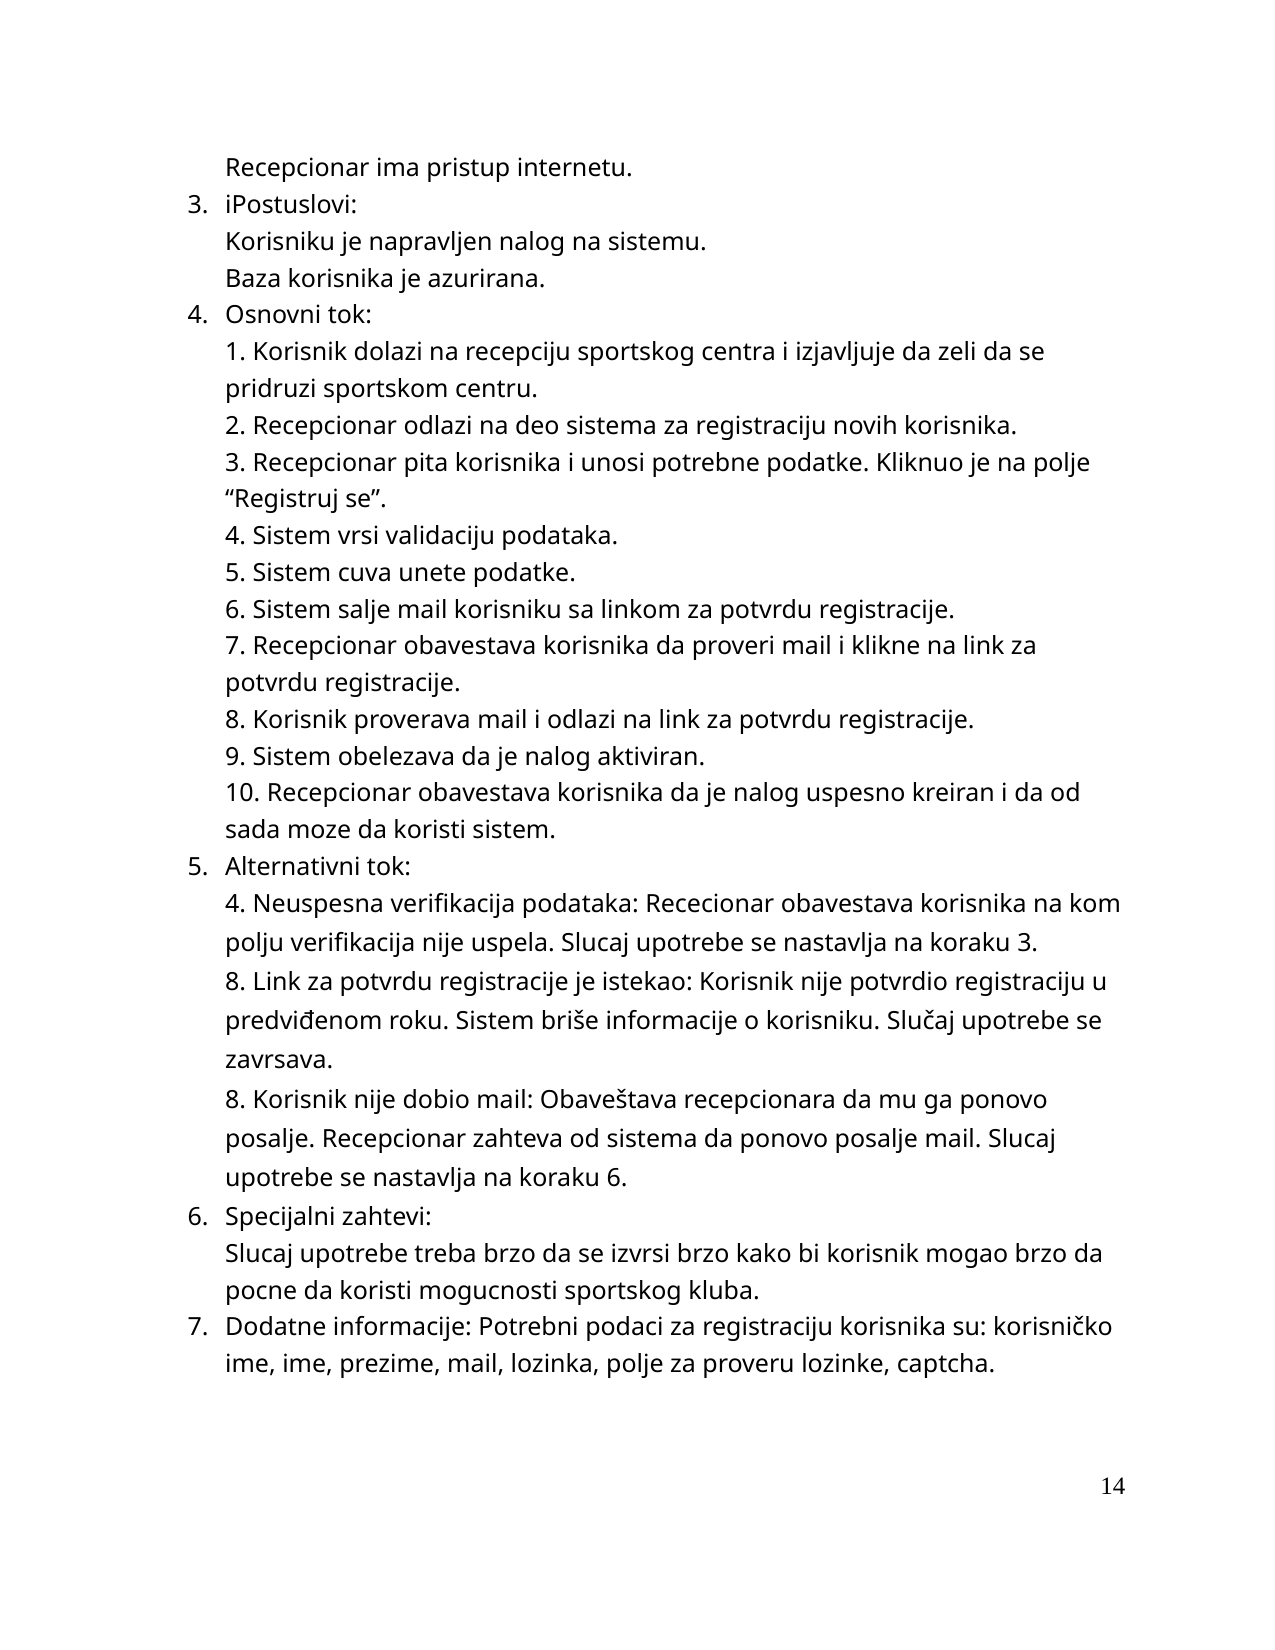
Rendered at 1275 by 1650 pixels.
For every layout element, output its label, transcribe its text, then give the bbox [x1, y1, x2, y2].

list 8. Korisnik proverava mail i odlazi na link za potvrdu registracije. [225, 702, 1125, 736]
list Recepcionar ima pristup internetu. [225, 150, 1125, 184]
list 3. Recepcionar pita korisnika i unosi potrebne podatke. Kliknuo je na polje “Registruj se”. [225, 444, 1125, 515]
list Baza korisnika je azurirana. [225, 260, 1125, 294]
list 4. Neuspesna verifikacija podataka: Rececionar obavestava korisnika na kom polju verifikacija nije uspela. Slucaj upotrebe se nastavlja na koraku 3. [225, 885, 1125, 959]
list 5. Sistem cuva unete podatke. [225, 554, 1125, 588]
list 6. Sistem salje mail korisniku sa linkom za potvrdu registracije. [225, 591, 1125, 625]
list Korisniku je napravljen nalog na sistemu. [225, 223, 1125, 258]
list Dodatne informacije: Potrebni podaci za registraciju korisnika su: korisničko ime, ime, prezime, mail, lozinka, polje za proveru lozinke, captcha. [187, 1309, 1125, 1380]
text 8. Link za potvrdu registracije je istekao: Korisnik nije potvrdio registraciju u predviđenom roku. Sistem briše informacije o korisniku. Slučaj upotrebe se zavrsava. [225, 964, 1125, 1076]
list 2. Recepcionar odlazi na deo sistema za registraciju novih korisnika. [225, 407, 1125, 441]
list 9. Sistem obelezava da je nalog aktiviran. [225, 738, 1125, 772]
list 4. Sistem vrsi validaciju podataka. [225, 518, 1125, 552]
list iPostuslovi: [187, 187, 1125, 221]
list 1. Korisnik dolazi na recepciju sportskog centra i izjavljuje da zeli da se pridruzi sportskom centru. [225, 334, 1125, 405]
list Alternativni tok: [187, 849, 1125, 883]
list Slucaj upotrebe treba brzo da se izvrsi brzo kako bi korisnik mogao brzo da pocne da koristi mogucnosti sportskog kluba. [225, 1236, 1125, 1306]
list 7. Recepcionar obavestava korisnika da proveri mail i klikne na link za potvrdu registracije. [225, 628, 1125, 699]
list Specijalni zahtevi: [187, 1199, 1125, 1233]
text 8. Korisnik nije dobio mail: Obaveštava recepcionara da mu ga ponovo posalje. Recepcionar zahteva od sistema da ponovo posalje mail. Slucaj upotrebe se nastavlja na koraku 6. [225, 1081, 1125, 1194]
list 10. Recepcionar obavestava korisnika da je nalog uspesno kreiran i da od sada moze da koristi sistem. [225, 775, 1125, 846]
list Osnovni tok: [187, 297, 1125, 331]
